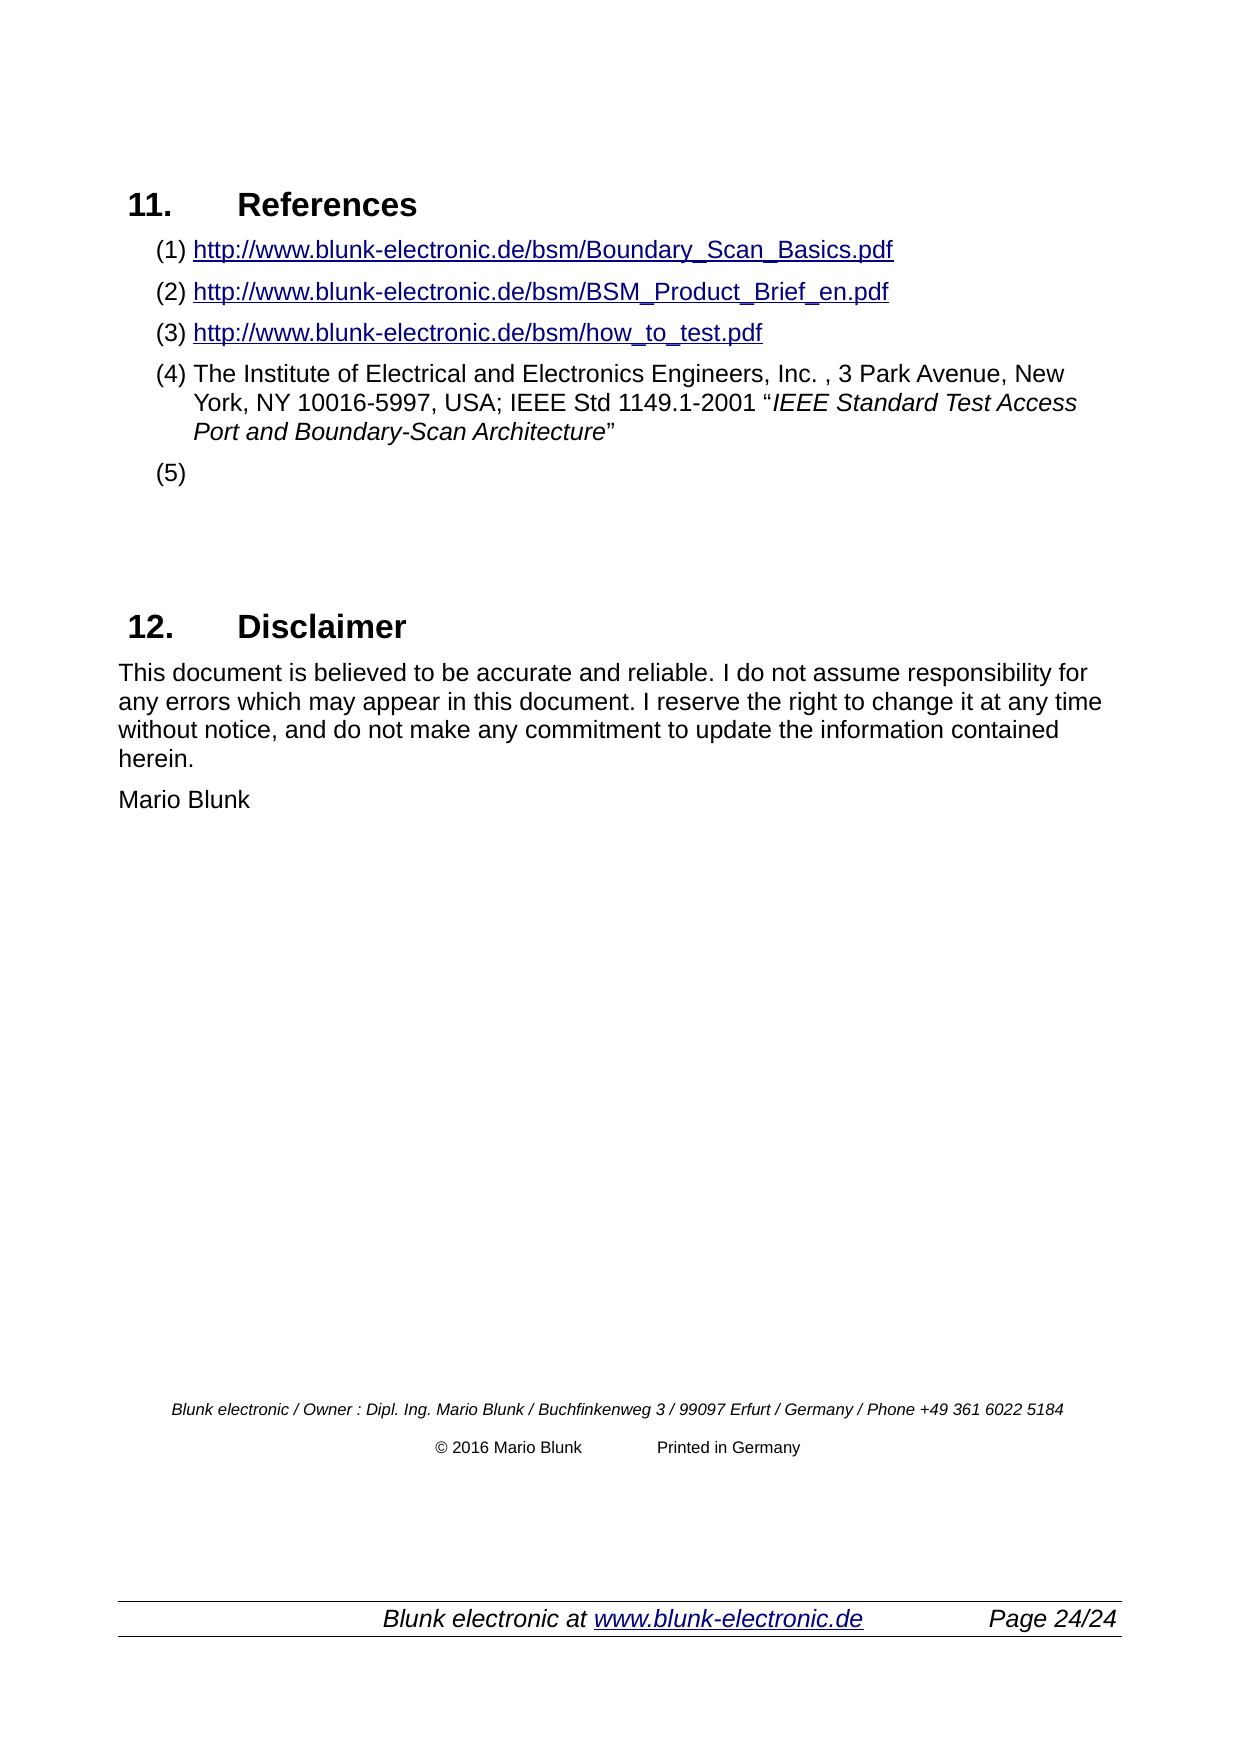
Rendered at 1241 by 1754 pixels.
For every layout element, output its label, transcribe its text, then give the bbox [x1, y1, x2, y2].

list http://www.blunk-electronic.de/bsm/BSM_Product_Brief_en.pdf [156, 277, 1122, 306]
subtitle References [118, 184, 1122, 223]
text This document is believed to be accurate and reliable. I do not assume responsibility for any errors which may appear in this document. I reserve the right to change it at any time without notice, and do not make any commitment to update the information contained herein. [118, 658, 1122, 773]
list The Institute of Electrical and Electronics Engineers, Inc. , 3 Park Avenue, New York, NY 10016-5997, USA; IEEE Std 1149.1-2001 “IEEE Standard Test Access Port and Boundary-Scan Architecture” [156, 359, 1122, 446]
text Mario Blunk [118, 785, 1122, 814]
list http://www.blunk-electronic.de/bsm/Boundary_Scan_Basics.pdf [156, 236, 1122, 264]
list http://www.blunk-electronic.de/bsm/how_to_test.pdf [156, 318, 1122, 347]
text © 2016 Mario Blunk Printed in Germany [118, 1438, 1122, 1457]
subtitle Disclaimer [118, 607, 1122, 645]
text Blunk electronic / Owner : Dipl. Ing. Mario Blunk / Buchfinkenweg 3 / 99097 Erfurt / Germany / Phone +49 361 6022 5184 [118, 1399, 1122, 1418]
